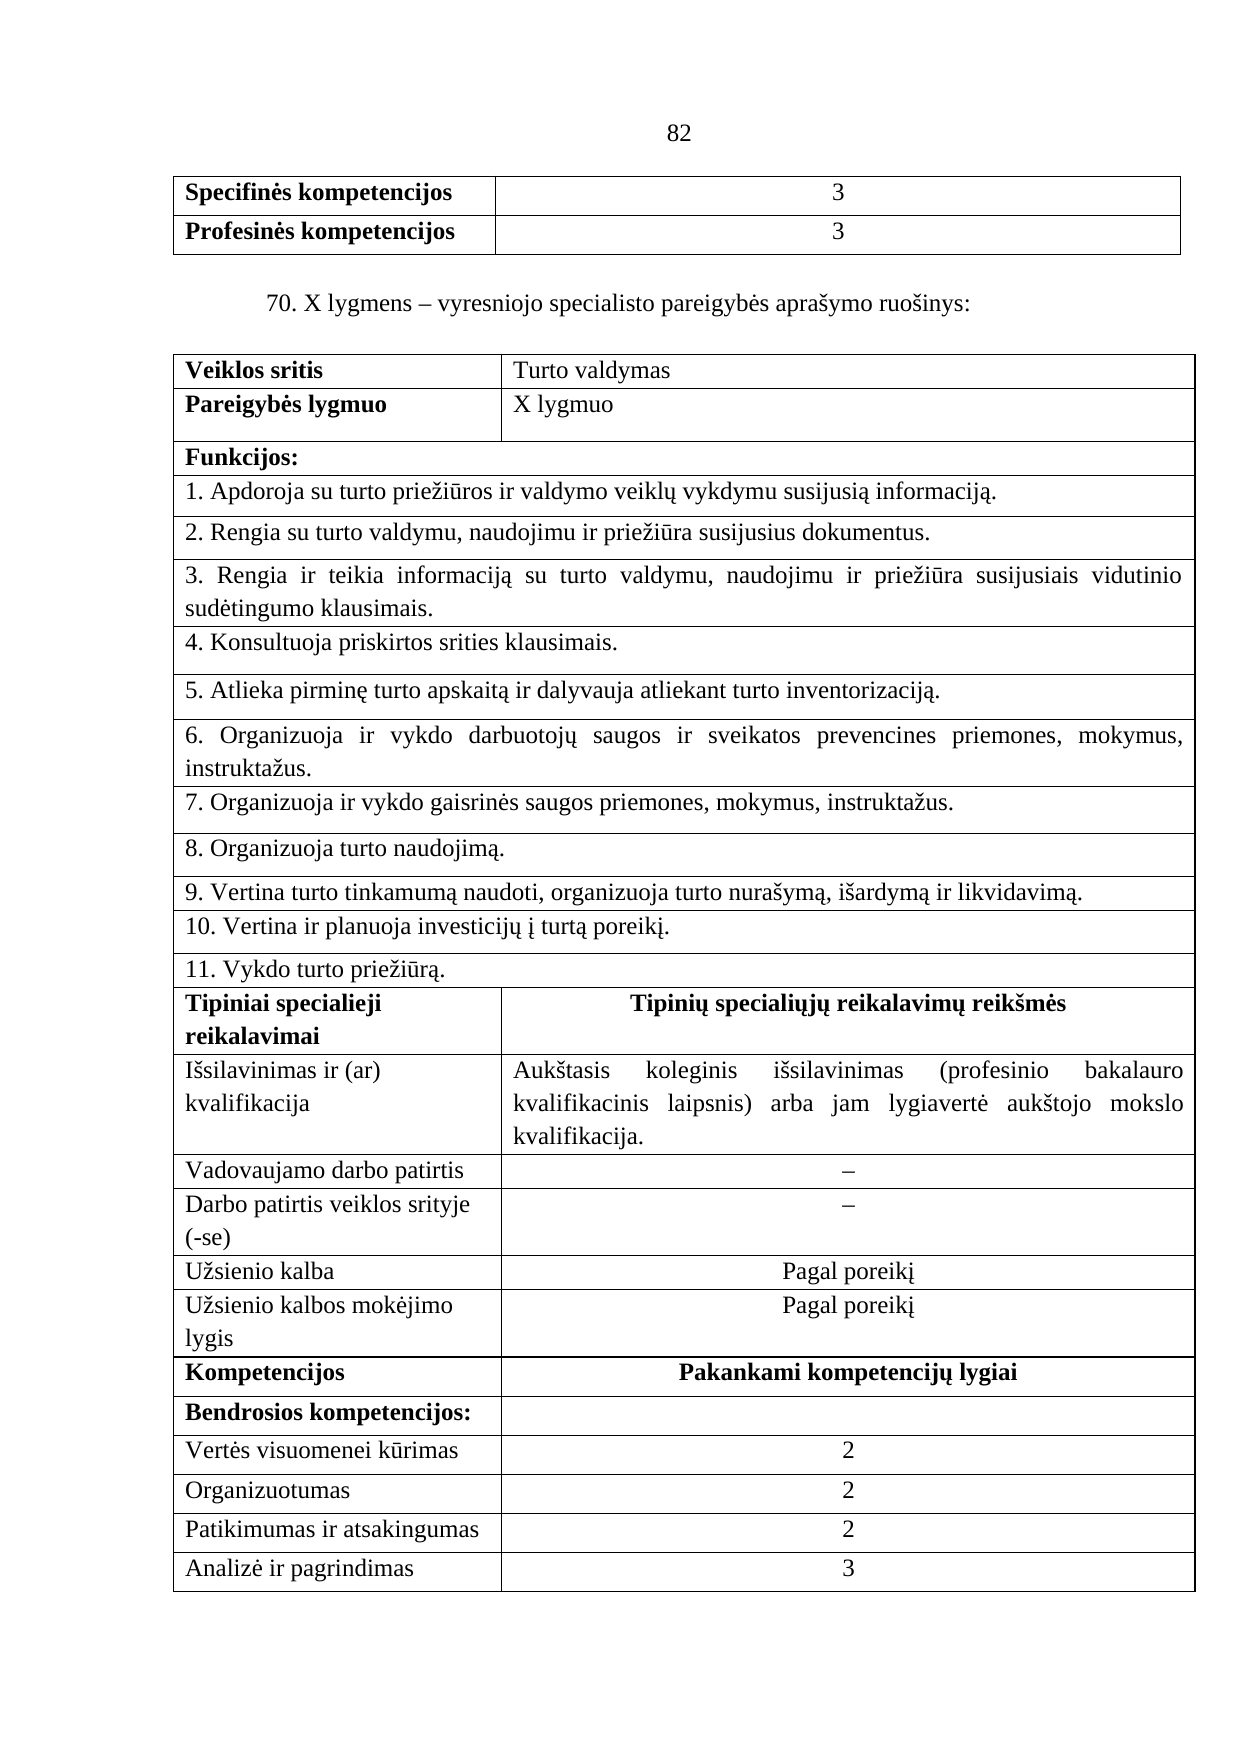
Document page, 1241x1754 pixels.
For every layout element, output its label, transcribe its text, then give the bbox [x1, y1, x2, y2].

table_cell Vertės visuomenei kūrimas [174, 1436, 501, 1474]
table_cell Pagal poreikį [502, 1256, 1194, 1289]
table_cell Profesinės kompetencijos [174, 216, 495, 254]
table_cell 4. Konsultuoja priskirtos srities klausimais. [174, 627, 1194, 674]
table_cell 2 [502, 1436, 1194, 1474]
table_cell Funkcijos: [174, 442, 1194, 475]
table_cell Vadovaujamo darbo patirtis [174, 1155, 501, 1188]
table_cell – [502, 1155, 1194, 1188]
table_cell Užsienio kalba [174, 1256, 501, 1289]
table_cell Patikimumas ir atsakingumas [174, 1514, 501, 1552]
table_cell – [502, 1189, 1194, 1255]
table_cell 6. Organizuoja ir vykdo darbuotojų saugos ir sveikatos prevencines priemones, mokymus, instruktažus. [174, 720, 1194, 786]
table_cell Darbo patirtis veiklos srityje (-se) [174, 1189, 501, 1255]
table_cell 3 [496, 216, 1180, 254]
table_cell 1. Apdoroja su turto priežiūros ir valdymo veiklų vykdymu susijusią informaciją. [174, 476, 1194, 516]
table_cell Analizė ir pagrindimas [174, 1553, 501, 1591]
table_cell Kompetencijos [174, 1358, 501, 1396]
table_cell Organizuotumas [174, 1475, 501, 1513]
table_cell 2. Rengia su turto valdymu, naudojimu ir priežiūra susijusius dokumentus. [174, 517, 1194, 559]
table_cell Specifinės kompetencijos [174, 177, 495, 215]
table_cell Bendrosios kompetencijos: [174, 1397, 501, 1434]
table_cell 10. Vertina ir planuoja investicijų į turtą poreikį. [174, 911, 1194, 953]
table_cell Pagal poreikį [502, 1290, 1194, 1356]
table_header Turto valdymas [502, 355, 1194, 388]
table_cell 2 [502, 1514, 1194, 1552]
table_cell Tipinių specialiųjų reikalavimų reikšmės [502, 988, 1194, 1054]
table_header Veiklos sritis [174, 355, 501, 388]
table_cell 2 [502, 1475, 1194, 1513]
text 70. X lygmens – vyresniojo specialisto pareigybės aprašymo ruošinys: [177, 288, 1181, 317]
table_cell 3 [496, 177, 1180, 215]
table_cell 9. Vertina turto tinkamumą naudoti, organizuoja turto nurašymą, išardymą ir likvidavimą. [174, 877, 1194, 910]
table_cell 7. Organizuoja ir vykdo gaisrinės saugos priemones, mokymus, instruktažus. [174, 787, 1194, 832]
table_cell 11. Vykdo turto priežiūrą. [174, 954, 1194, 987]
table_cell Aukštasis koleginis išsilavinimas (profesinio bakalauro kvalifikacinis laipsnis) arba jam lygiavertė aukštojo mokslo kvalifikacija. [502, 1055, 1194, 1154]
table_cell X lygmuo [502, 389, 1194, 441]
table_cell 3. Rengia ir teikia informaciją su turto valdymu, naudojimu ir priežiūra susijusiais vidutinio sudėtingumo klausimais. [174, 560, 1194, 626]
table_cell Pakankami kompetencijų lygiai [502, 1358, 1194, 1396]
table_cell Užsienio kalbos mokėjimo lygis [174, 1290, 501, 1356]
table_cell 8. Organizuoja turto naudojimą. [174, 834, 1194, 876]
table_cell Tipiniai specialieji reikalavimai [174, 988, 501, 1054]
table_cell Išsilavinimas ir (ar) kvalifikacija [174, 1055, 501, 1154]
table_cell 3 [502, 1553, 1194, 1591]
table_cell Pareigybės lygmuo [174, 389, 501, 441]
table_cell [502, 1397, 1194, 1434]
table_cell 5. Atlieka pirminę turto apskaitą ir dalyvauja atliekant turto inventorizaciją. [174, 675, 1194, 719]
